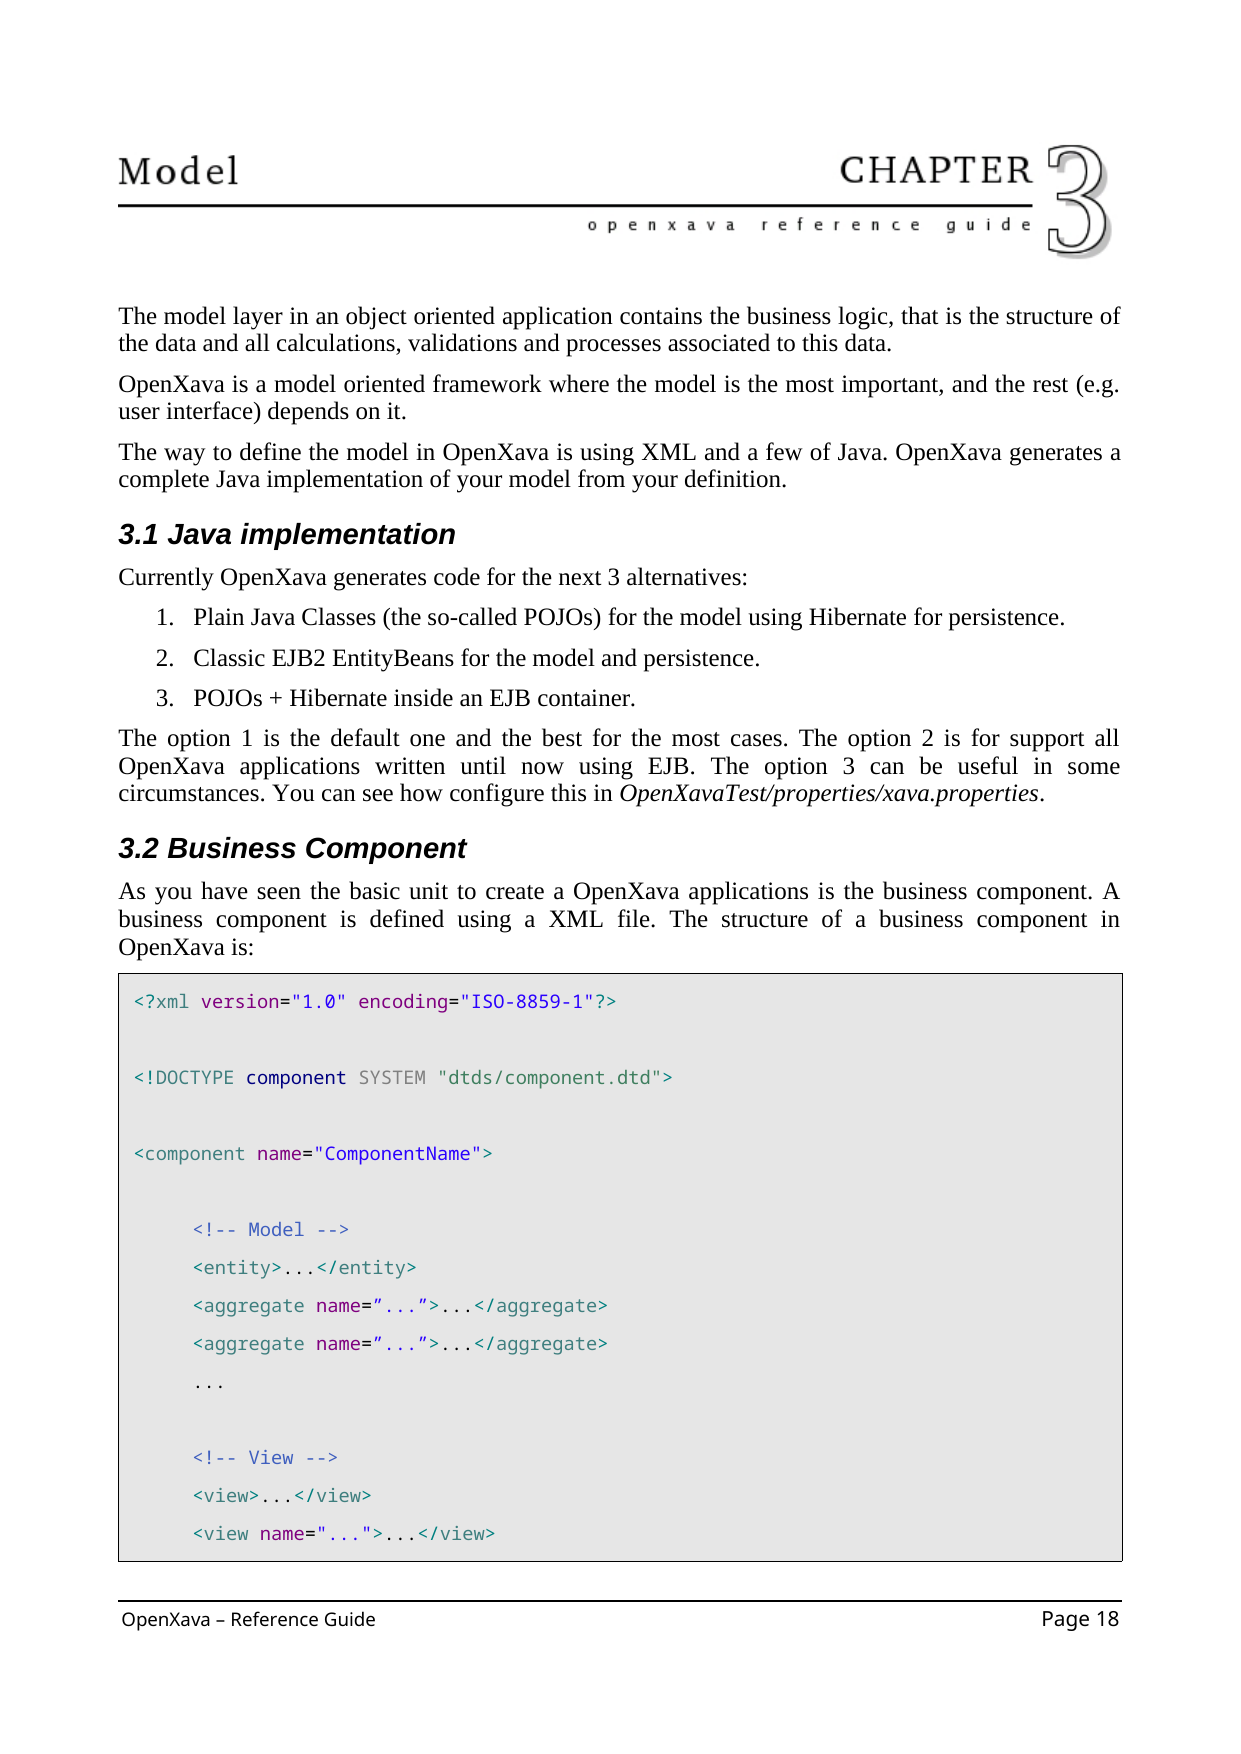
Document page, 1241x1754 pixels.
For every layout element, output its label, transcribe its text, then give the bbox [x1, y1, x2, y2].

picture [118, 118, 1122, 288]
subtitle Business Component [118, 832, 1122, 865]
text <!-- Model --> [119, 1201, 1122, 1239]
text OpenXava is a model oriented framework where the model is the most important, and the rest (e.g. user interface) depends on it. [118, 370, 1122, 425]
text <!-- View --> [119, 1429, 1122, 1467]
text <aggregate name=”...”>...</aggregate> [119, 1277, 1122, 1315]
text <?xml version="1.0" encoding="ISO-8859-1"?> [119, 974, 1122, 1011]
text <entity>...</entity> [119, 1239, 1122, 1277]
text As you have seen the basic unit to create a OpenXava applications is the business component. A business component is defined using a XML file. The structure of a business component in OpenXava is: [118, 877, 1122, 961]
text The model layer in an object oriented application contains the business logic, that is the structure of the data and all calculations, validations and processes associated to this data. [118, 302, 1122, 357]
text <component name="ComponentName"> [119, 1125, 1122, 1163]
list POJOs + Hibernate inside an EJB container. [156, 684, 1122, 712]
list Classic EJB2 EntityBeans for the model and persistence. [156, 644, 1122, 671]
subtitle Java implementation [118, 518, 1122, 551]
text The way to define the model in OpenXava is using XML and a few of Java. OpenXava generates a complete Java implementation of your model from your definition. [118, 438, 1122, 493]
text Currently OpenXava generates code for the next 3 alternatives: [118, 563, 1122, 591]
list Plain Java Classes (the so-called POJOs) for the model using Hibernate for persistence. [156, 603, 1122, 631]
text <aggregate name=”...”>...</aggregate> [119, 1315, 1122, 1353]
text The option 1 is the default one and the best for the most cases. The option 2 is for support all OpenXava applications written until now using EJB. The option 3 can be useful in some circumstances. You can see how configure this in OpenXavaTest/properties/xava.properties. [118, 724, 1122, 807]
text <view>...</view> [119, 1467, 1122, 1505]
text ... [119, 1353, 1122, 1391]
text <!DOCTYPE component SYSTEM "dtds/component.dtd"> [119, 1049, 1122, 1087]
text <view name="...">...</view> [119, 1505, 1122, 1561]
